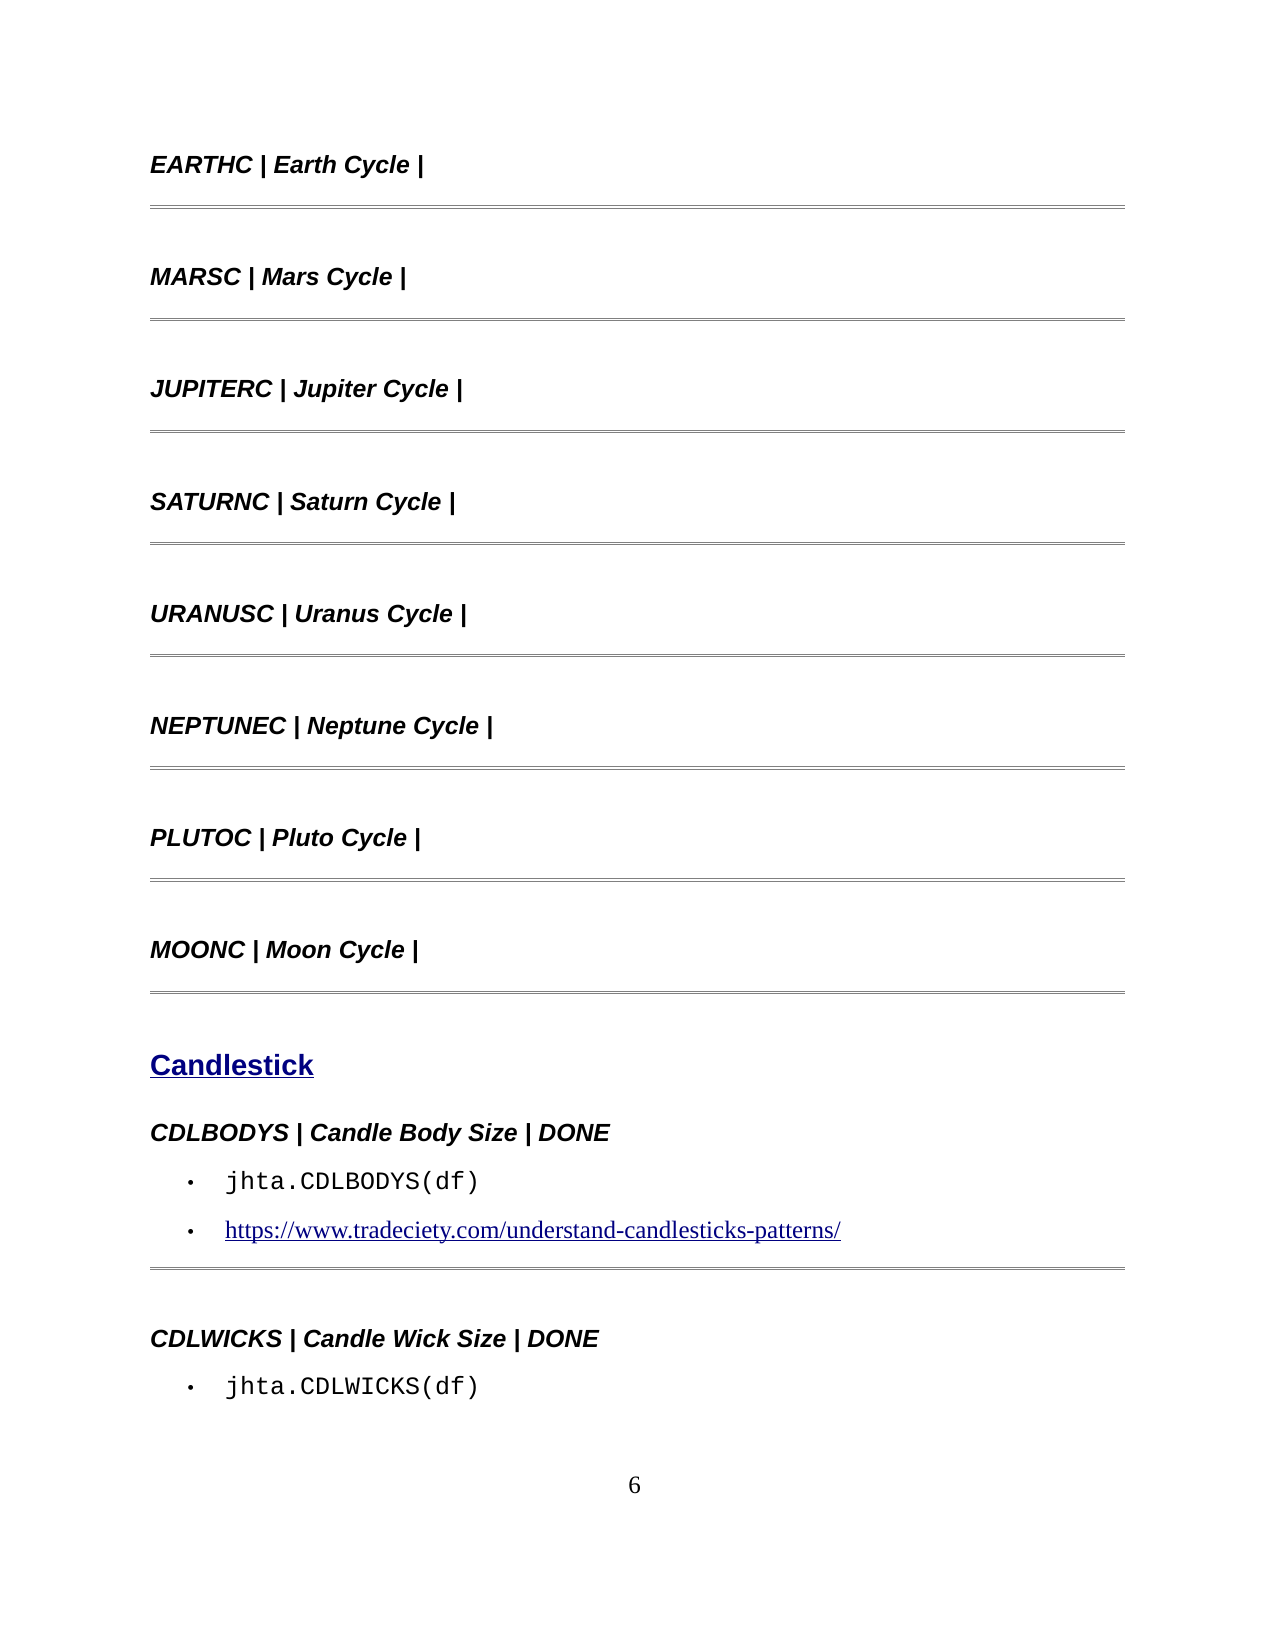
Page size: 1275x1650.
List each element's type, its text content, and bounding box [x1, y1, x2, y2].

list jhta.CDLWICKS(df) [187, 1374, 1125, 1402]
subtitle SATURNC | Saturn Cycle | [150, 487, 1125, 515]
subtitle CDLBODYS | Candle Body Size | DONE [150, 1118, 1125, 1147]
subtitle PLUTOC | Pluto Cycle | [150, 823, 1125, 852]
subtitle MOONC | Moon Cycle | [150, 935, 1125, 964]
list https://www.tradeciety.com/understand-candlesticks-patterns/ [187, 1215, 1125, 1243]
list jhta.CDLBODYS(df) [187, 1168, 1125, 1197]
subtitle EARTHC | Earth Cycle | [150, 150, 1125, 178]
subtitle MARSC | Mars Cycle | [150, 262, 1125, 291]
subtitle CDLWICKS | Candle Wick Size | DONE [150, 1324, 1125, 1352]
subtitle NEPTUNEC | Neptune Cycle | [150, 711, 1125, 739]
subtitle URANUSC | Uranus Cycle | [150, 599, 1125, 627]
subtitle JUPITERC | Jupiter Cycle | [150, 374, 1125, 403]
subtitle Candlestick [150, 1047, 1125, 1081]
